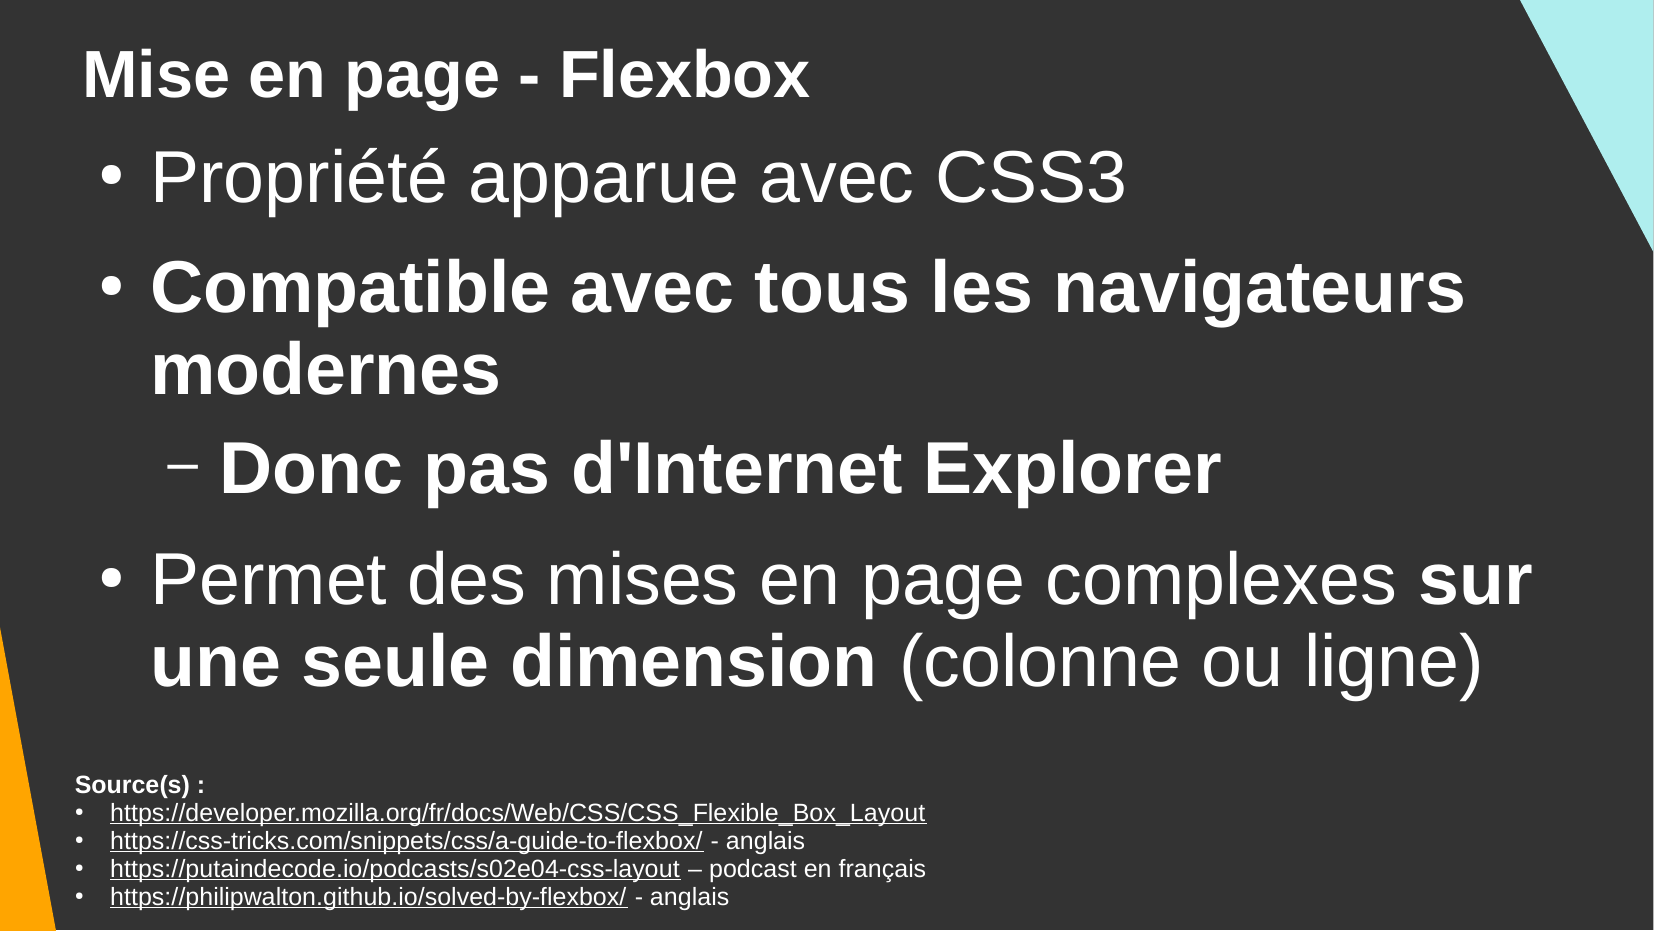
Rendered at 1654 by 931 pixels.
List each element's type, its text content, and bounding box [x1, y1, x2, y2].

list Propriété apparue avec CSS3 Compatible avec tous les navigateurs modernes Donc pas d'Internet Explorer Permet des mises en page complexes sur une seule dimension (colonne ou ligne) [80, 135, 1605, 709]
text_box [1520, 0, 1654, 254]
title Mise en page - Flexbox [82, 37, 1571, 114]
text_box [0, 627, 57, 931]
text_box Source(s) : https://developer.mozilla.org/fr/docs/Web/CSS/CSS_Flexible_Box_Layout https://css-tricks.com/snippets/css/a-guide-to-flexbox/ - anglais https://putaindecode.io/podcasts/s02e04-css-layout – podcast en français https://philipwalton.github.io/solved-by-flexbox/ - anglais [60, 763, 1546, 922]
